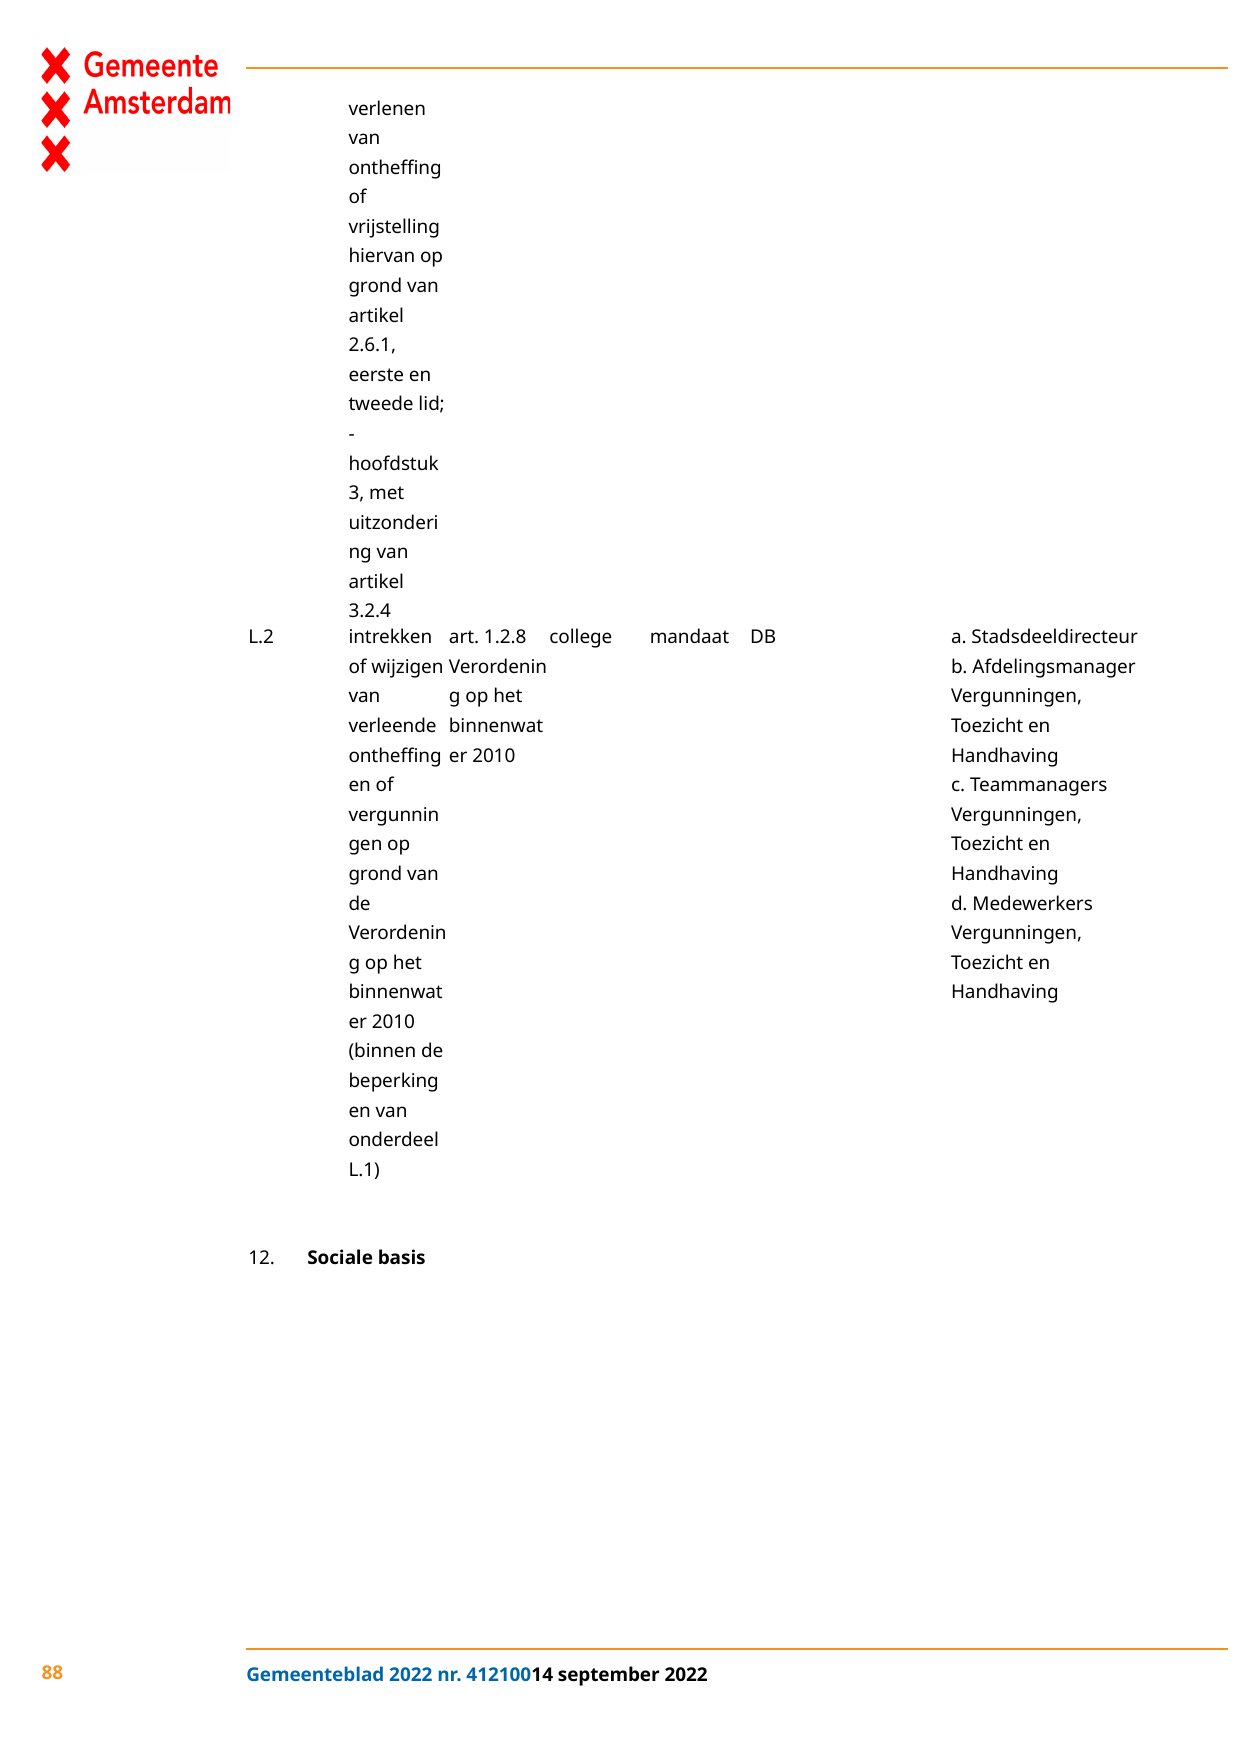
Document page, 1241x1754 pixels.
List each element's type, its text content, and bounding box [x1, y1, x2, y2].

table_cell [750, 95, 850, 623]
table_cell verlenen van ontheffing of vrijstelling hiervan op grond van artikel 2.6.1, eerste en tweede lid; - hoofdstuk 3, met uitzondering van artikel 3.2.4 [348, 95, 449, 623]
table_cell [549, 95, 649, 623]
picture [41, 47, 231, 172]
table_cell L.2 [248, 624, 348, 1182]
table_cell [449, 95, 549, 623]
table_cell college [549, 624, 649, 1182]
table_cell [248, 95, 348, 623]
table_cell [650, 95, 750, 623]
table_cell mandaat [650, 624, 750, 1182]
list Sociale basis [248, 1244, 1152, 1270]
table_cell intrekken of wijzigen van verleende ontheffingen of vergunningen op grond van de Verordening op het binnenwater 2010 (binnen de beperkingen van onderdeel L.1) [348, 624, 449, 1182]
table_cell DB [750, 624, 850, 1182]
table_cell [951, 95, 1152, 623]
table_cell a. Stadsdeeldirecteur b. Afdelingsmanager Vergunningen, Toezicht en Handhaving c. Teammanagers Vergunningen, Toezicht en Handhaving d. Medewerkers Vergunningen, Toezicht en Handhaving [951, 624, 1152, 1182]
table_cell [850, 95, 951, 623]
table_cell [850, 624, 951, 1182]
table_cell art. 1.2.8 Verordening op het binnenwater 2010 [449, 624, 549, 1182]
